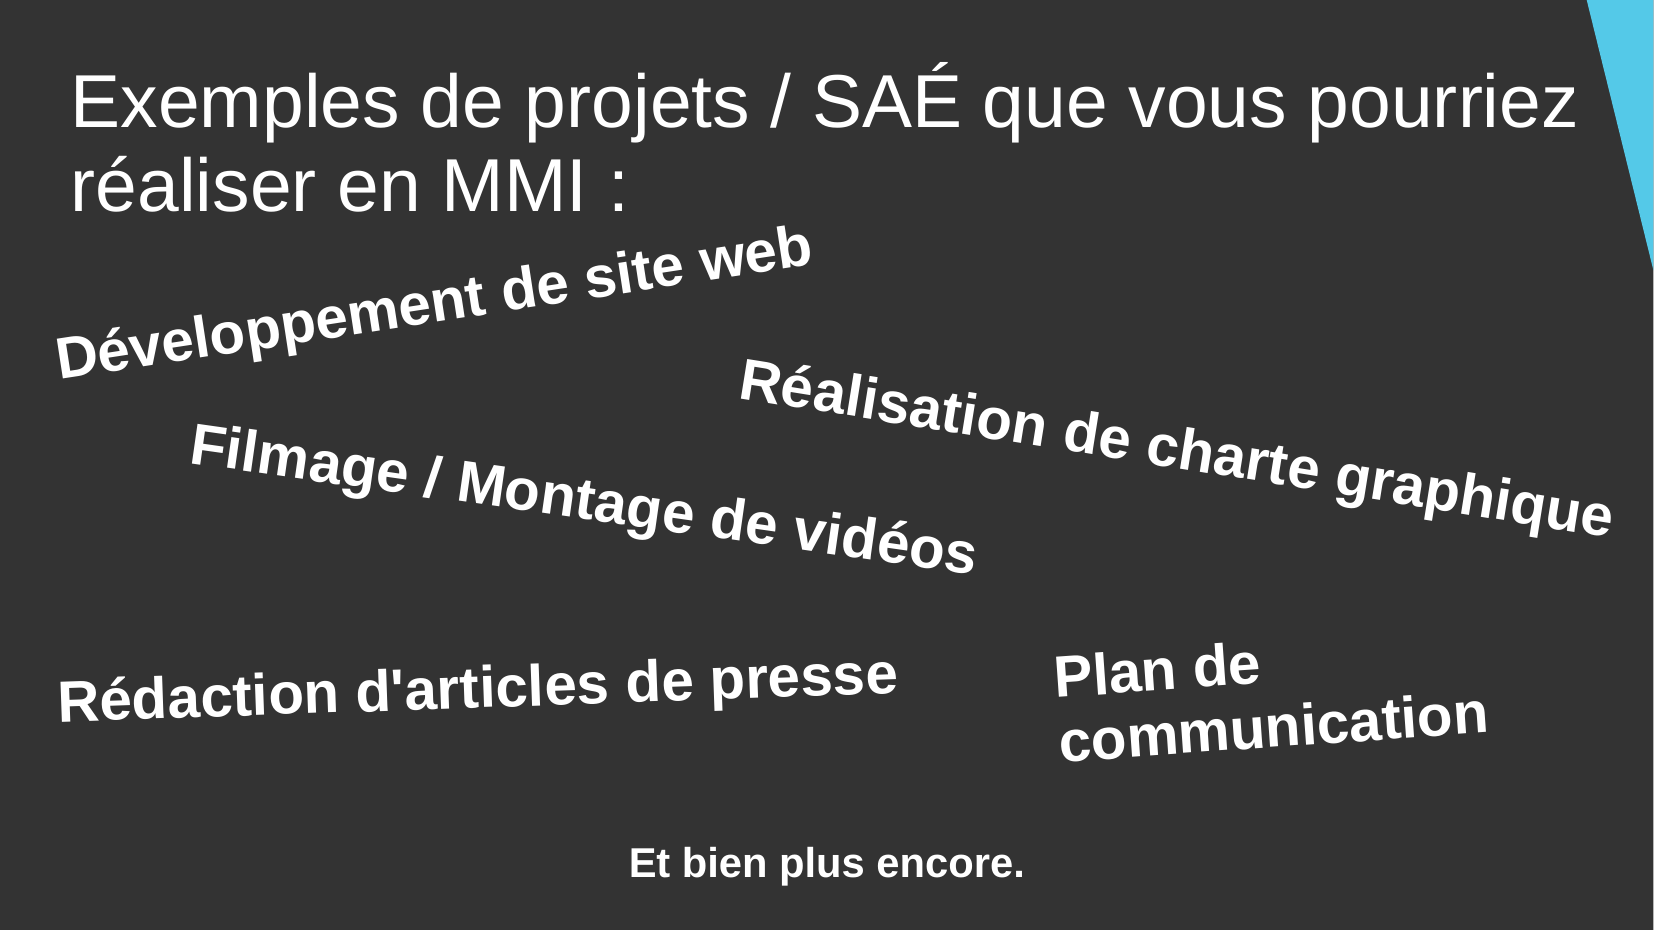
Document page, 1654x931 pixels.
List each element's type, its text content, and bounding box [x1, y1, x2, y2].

text_box [1586, 0, 1654, 273]
text_box Et bien plus encore. [347, 832, 1307, 894]
text_box Filmage / Montage de vidéos [168, 401, 999, 614]
text_box Rédaction d'articles de presse [41, 630, 946, 743]
text_box Développement de site web [35, 194, 884, 402]
list Exemples de projets / SAÉ que vous pourriez réaliser en MMI : [70, 59, 1595, 249]
text_box Réalisation de charte graphique [719, 336, 1642, 567]
text_box Plan de communication [1036, 600, 1579, 784]
